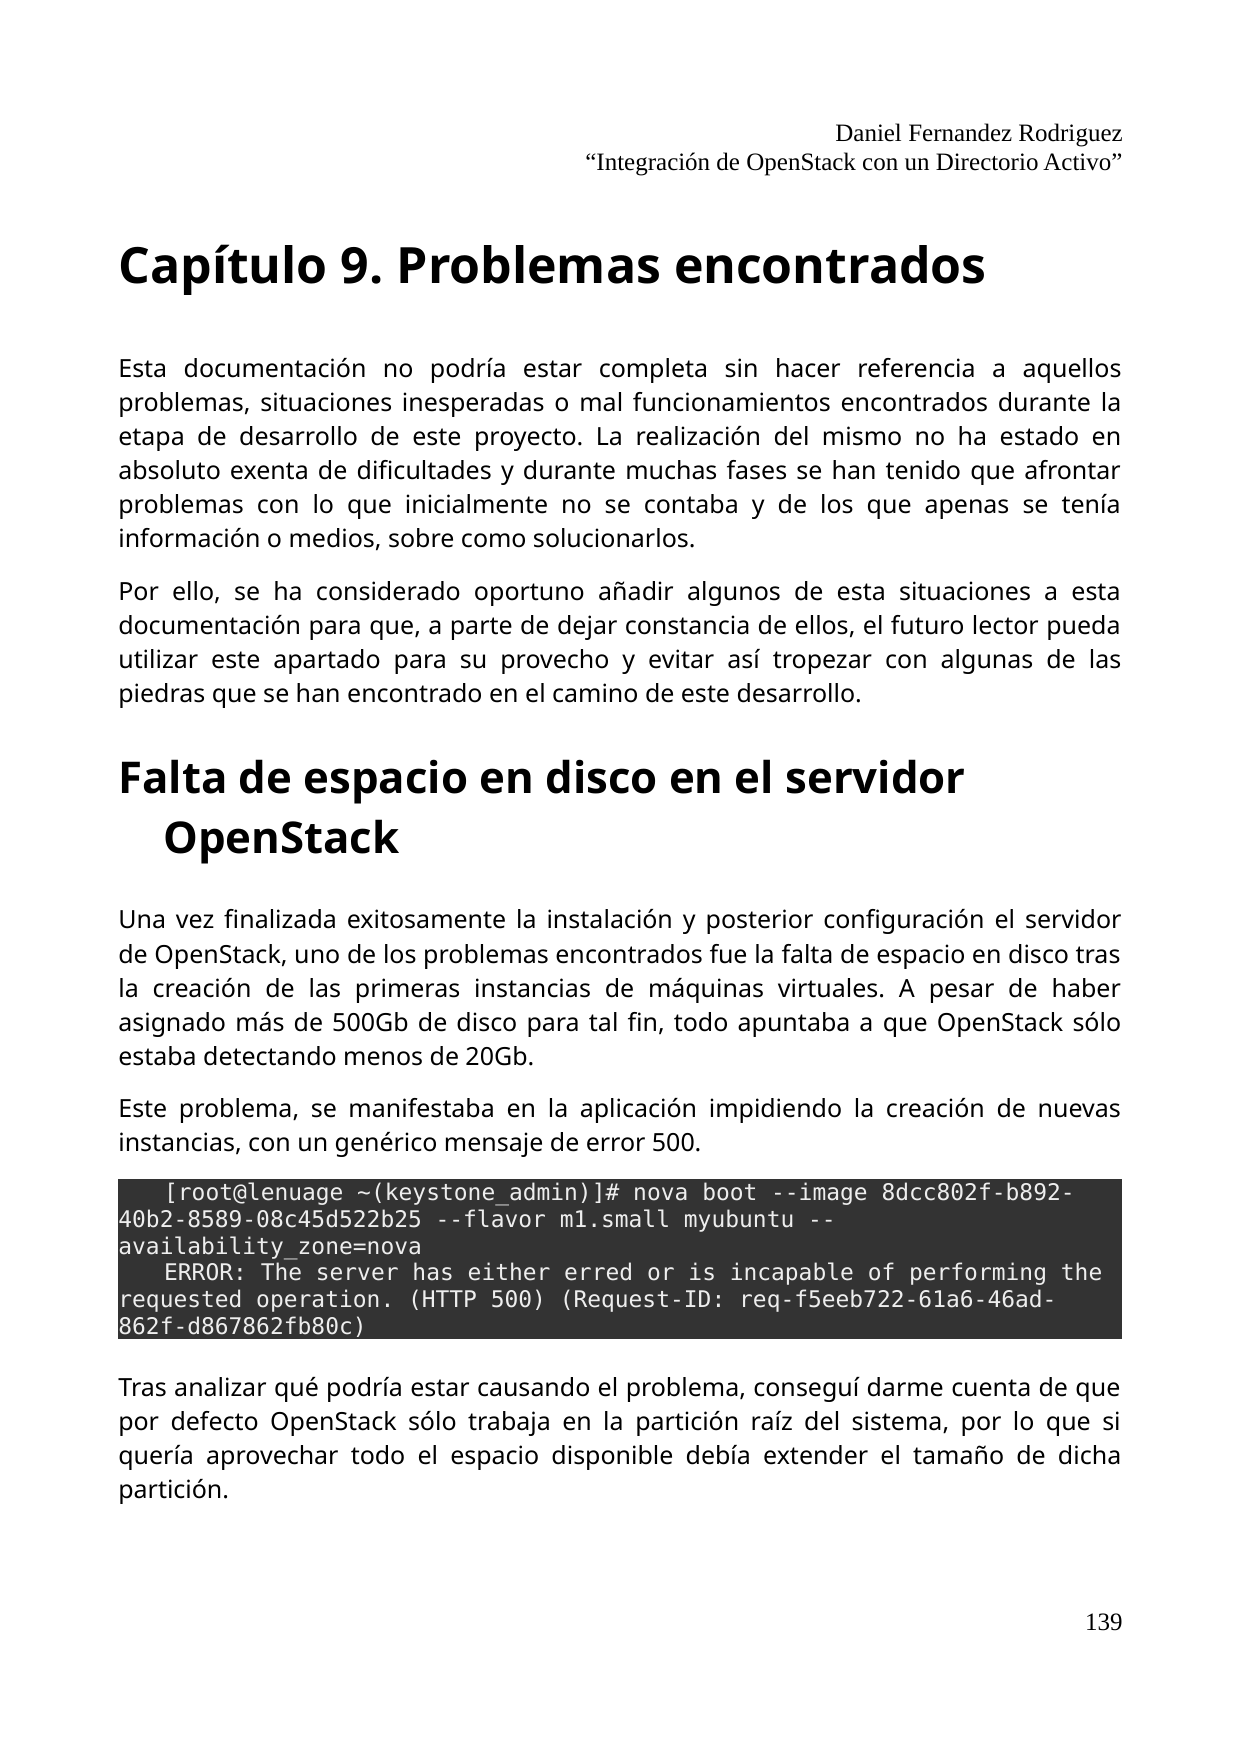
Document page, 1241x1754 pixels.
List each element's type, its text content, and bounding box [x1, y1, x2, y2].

text Tras analizar qué podría estar causando el problema, conseguí darme cuenta de que por defecto OpenStack sólo trabaja en la partición raíz del sistema, por lo que si quería aprovechar todo el espacio disponible debía extender el tamaño de dicha partición. [118, 1369, 1122, 1506]
text ERROR: The server has either erred or is incapable of performing the requested operation. (HTTP 500) (Request-ID: req-f5eeb722-61a6-46ad-862f-d867862fb80c) [118, 1259, 1122, 1339]
subtitle Falta de espacio en disco en el servidor OpenStack [118, 747, 1122, 866]
title Capítulo 9. Problemas encontrados [118, 230, 1122, 298]
text [root@lenuage ~(keystone_admin)]# nova boot --image 8dcc802f-b892-40b2-8589-08c45d522b25 --flavor m1.small myubuntu --availability_zone=nova [118, 1179, 1122, 1259]
text Esta documentación no podría estar completa sin hacer referencia a aquellos problemas, situaciones inesperadas o mal funcionamientos encontrados durante la etapa de desarrollo de este proyecto. La realización del mismo no ha estado en absoluto exenta de dificultades y durante muchas fases se han tenido que afrontar problemas con lo que inicialmente no se contaba y de los que apenas se tenía información o medios, sobre como solucionarlos. [118, 351, 1122, 555]
text Una vez finalizada exitosamente la instalación y posterior configuración el servidor de OpenStack, uno de los problemas encontrados fue la falta de espacio en disco tras la creación de las primeras instancias de máquinas virtuales. A pesar de haber asignado más de 500Gb de disco para tal fin, todo apuntaba a que OpenStack sólo estaba detectando menos de 20Gb. [118, 902, 1122, 1072]
text Este problema, se manifestaba en la aplicación impidiendo la creación de nuevas instancias, con un genérico mensaje de error 500. [118, 1091, 1122, 1159]
text Por ello, se ha considerado oportuno añadir algunos de esta situaciones a esta documentación para que, a parte de dejar constancia de ellos, el futuro lector pueda utilizar este apartado para su provecho y evitar así tropezar con algunas de las piedras que se han encontrado en el camino de este desarrollo. [118, 573, 1122, 709]
